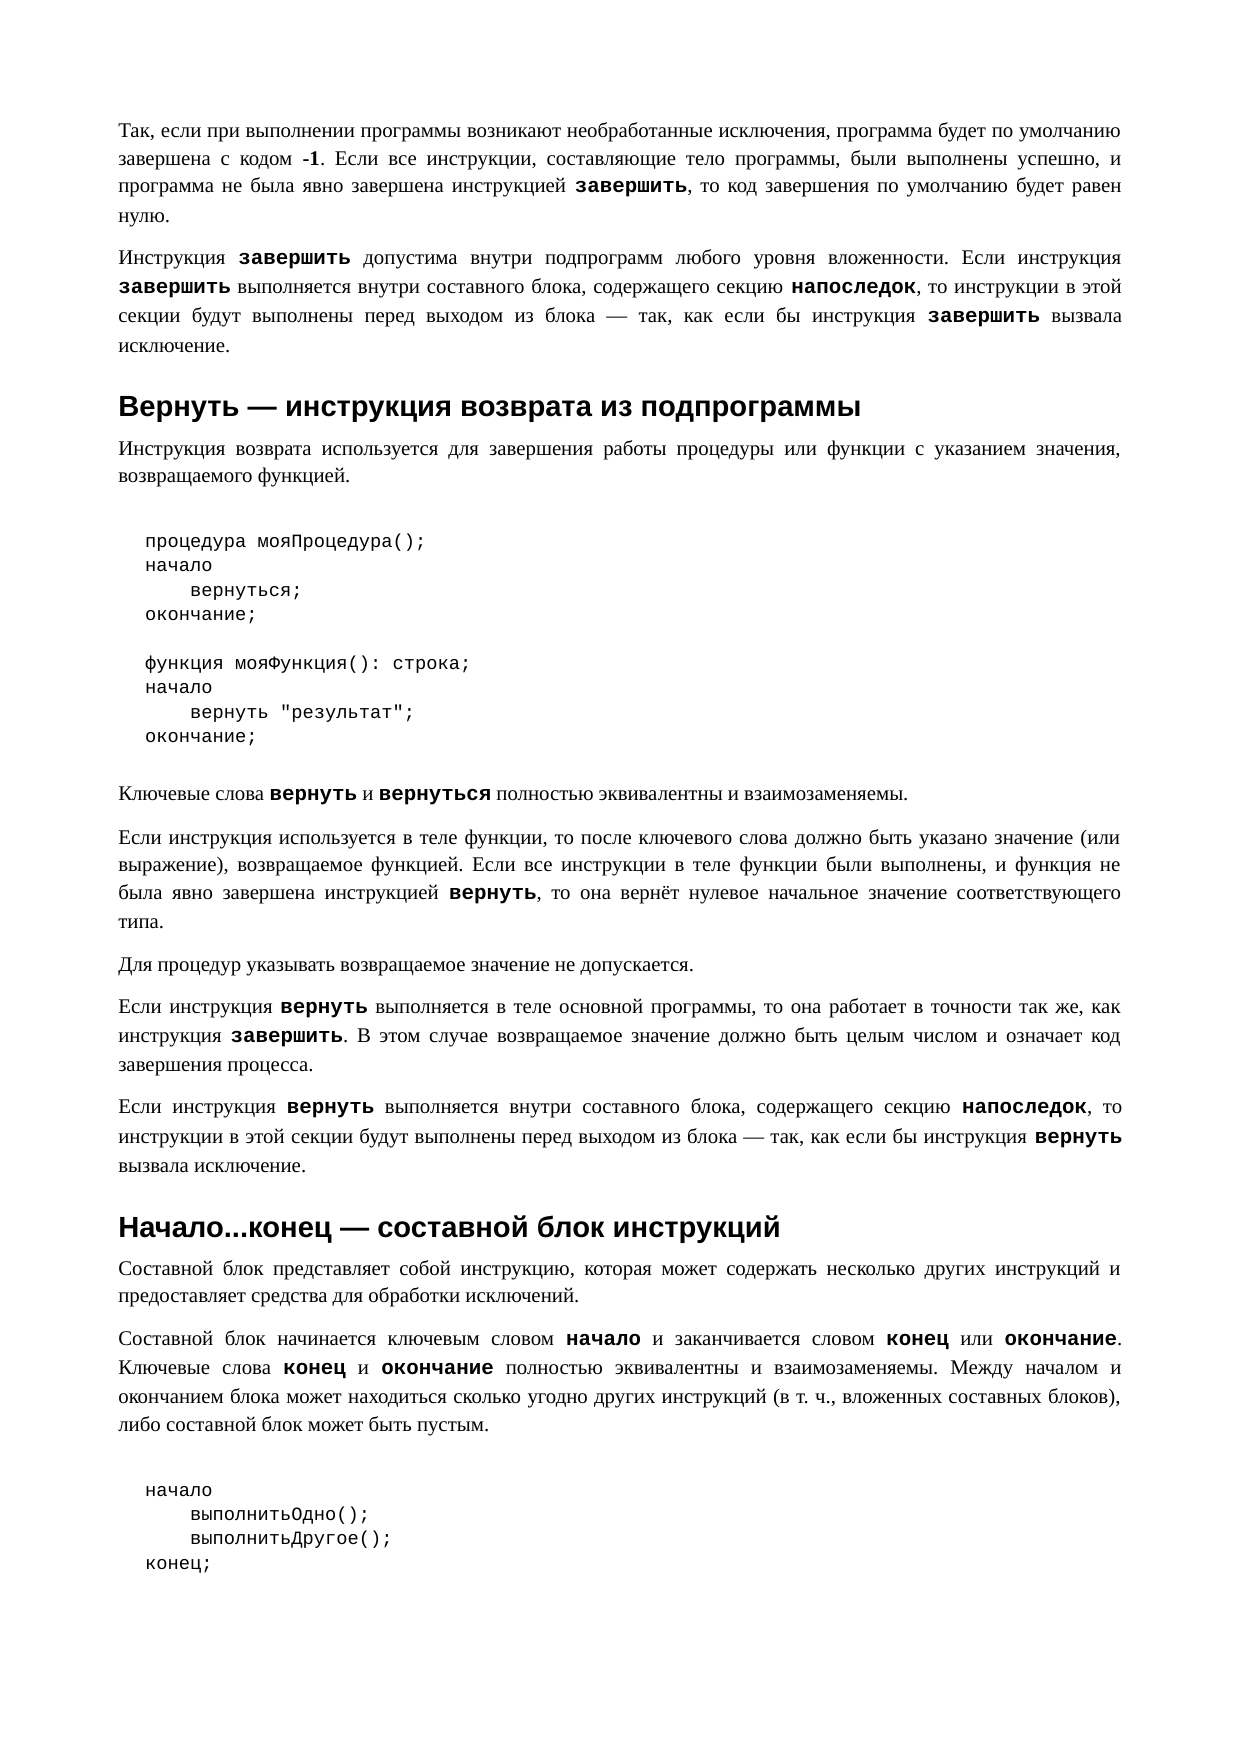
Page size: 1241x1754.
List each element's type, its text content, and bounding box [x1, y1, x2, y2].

text Если инструкция вернуть выполняется внутри составного блока, содержащего секцию напоследок, то инструкции в этой секции будут выполнены перед выходом из блока — так, как если бы инструкция вернуть вызвала исключение. [118, 1094, 1122, 1177]
text Составной блок представляет собой инструкцию, которая может содержать несколько других инструкций и предоставляет средства для обработки исключений. [118, 1256, 1122, 1307]
text Инструкция возврата используется для завершения работы процедуры или функции с указанием значения, возвращаемого функцией. [118, 435, 1122, 487]
subtitle Начало...конец — составной блок инструкций [118, 1210, 1122, 1243]
text Ключевые слова вернуть и вернуться полностью эквивалентны и взаимозаменяемы. [118, 781, 1122, 806]
text функция мояФункция(): строка; начало вернуть "результат"; окончание; [136, 645, 1104, 757]
subtitle Вернуть — инструкция возврата из подпрограммы [118, 389, 1122, 423]
text Если инструкция используется в теле функции, то после ключевого слова должно быть указано значение (или выражение), возвращаемое функцией. Если все инструкции в теле функции были выполнены, и функция не была явно завершена инструкцией вернуть, то она вернёт нулевое начальное значение соответствующего типа. [118, 825, 1122, 933]
text начало выполнитьОдно(); выполнитьДругое(); конец; [136, 1472, 1104, 1584]
text Инструкция завершить допустима внутри подпрограмм любого уровня вложенности. Если инструкция завершить выполняется внутри составного блока, содержащего секцию напоследок, то инструкции в этой секции будут выполнены перед выходом из блока — так, как если бы инструкция завершить вызвала исключение. [118, 245, 1122, 357]
text Так, если при выполнении программы возникают необработанные исключения, программа будет по умолчанию завершена с кодом -1. Если все инструкции, составляющие тело программы, были выполнены успешно, и программа не была явно завершена инструкцией завершить, то код завершения по умолчанию будет равен нулю. [118, 118, 1122, 227]
text Для процедур указывать возвращаемое значение не допускается. [118, 951, 1122, 976]
text Составной блок начинается ключевым словом начало и заканчивается словом конец или окончание. Ключевые слова конец и окончание полностью эквивалентны и взаимозаменяемы. Между началом и окончанием блока может находиться сколько угодно других инструкций (в т. ч., вложенных составных блоков), либо составной блок может быть пустым. [118, 1326, 1122, 1436]
text процедура мояПроцедура(); начало вернуться; окончание; [136, 523, 1104, 645]
text Если инструкция вернуть выполняется в теле основной программы, то она работает в точности так же, как инструкция завершить. В этом случае возвращаемое значение должно быть целым числом и означает код завершения процесса. [118, 994, 1122, 1076]
